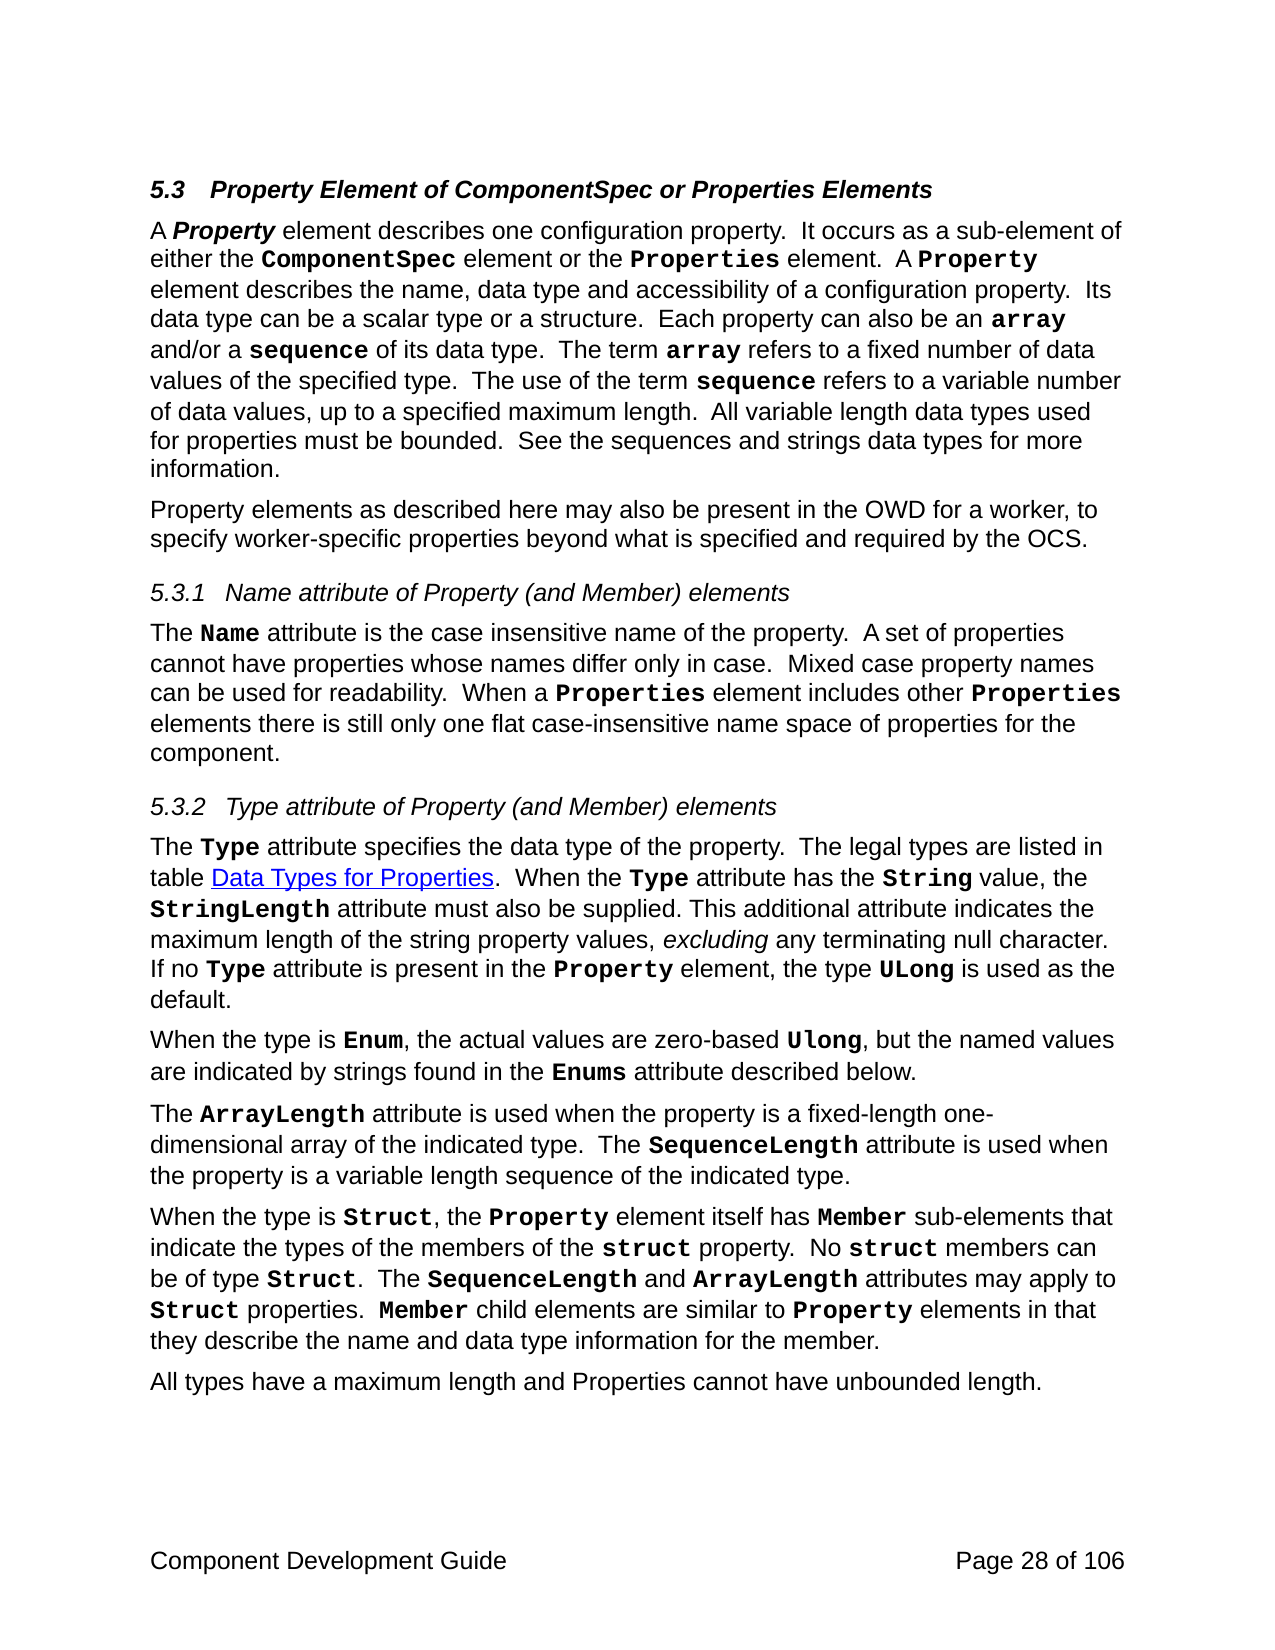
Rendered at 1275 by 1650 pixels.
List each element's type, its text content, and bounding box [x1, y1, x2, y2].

subtitle Type attribute of Property (and Member) elements [150, 792, 1125, 820]
text Property elements as described here may also be present in the OWD for a worker, to specify worker-specific properties beyond what is specified and required by the OCS. [150, 495, 1125, 553]
text When the type is Struct, the Property element itself has Member sub-elements that indicate the types of the members of the struct property. No struct members can be of type Struct. The SequenceLength and ArrayLength attributes may apply to Struct properties. Member child elements are similar to Property elements in that they describe the name and data type information for the member. [150, 1202, 1125, 1354]
text The Name attribute is the case insensitive name of the property. A set of properties cannot have properties whose names differ only in case. Mixed case property names can be used for readability. When a Properties element includes other Properties elements there is still only one flat case-insensitive name space of properties for the component. [150, 618, 1125, 767]
text All types have a maximum length and Properties cannot have unbounded length. [150, 1366, 1125, 1395]
text When the type is Enum, the actual values are zero-based Ulong, but the named values are indicated by strings found in the Enums attribute described below. [150, 1026, 1125, 1087]
text The Type attribute specifies the data type of the property. The legal types are listed in table Data Types for Properties. When the Type attribute has the String value, the StringLength attribute must also be supplied. This additional attribute indicates the maximum length of the string property values, excluding any terminating null character. If no Type attribute is present in the Property element, the type ULong is used as the default. [150, 832, 1125, 1013]
text A Property element describes one configuration property. It occurs as a sub-element of either the ComponentSpec element or the Properties element. A Property element describes the name, data type and accessibility of a configuration property. Its data type can be a scalar type or a structure. Each property can also be an array and/or a sequence of its data type. The term array refers to a fixed number of data values of the specified type. The use of the term sequence refers to a variable number of data values, up to a specified maximum length. All variable length data types used for properties must be bounded. See the sequences and strings data types for more information. [150, 216, 1125, 483]
subtitle Name attribute of Property (and Member) elements [150, 578, 1125, 606]
subtitle Property Element of ComponentSpec or Properties Elements [150, 175, 1125, 204]
text The ArrayLength attribute is used when the property is a fixed-length one-dimensional array of the indicated type. The SequenceLength attribute is used when the property is a variable length sequence of the indicated type. [150, 1099, 1125, 1190]
